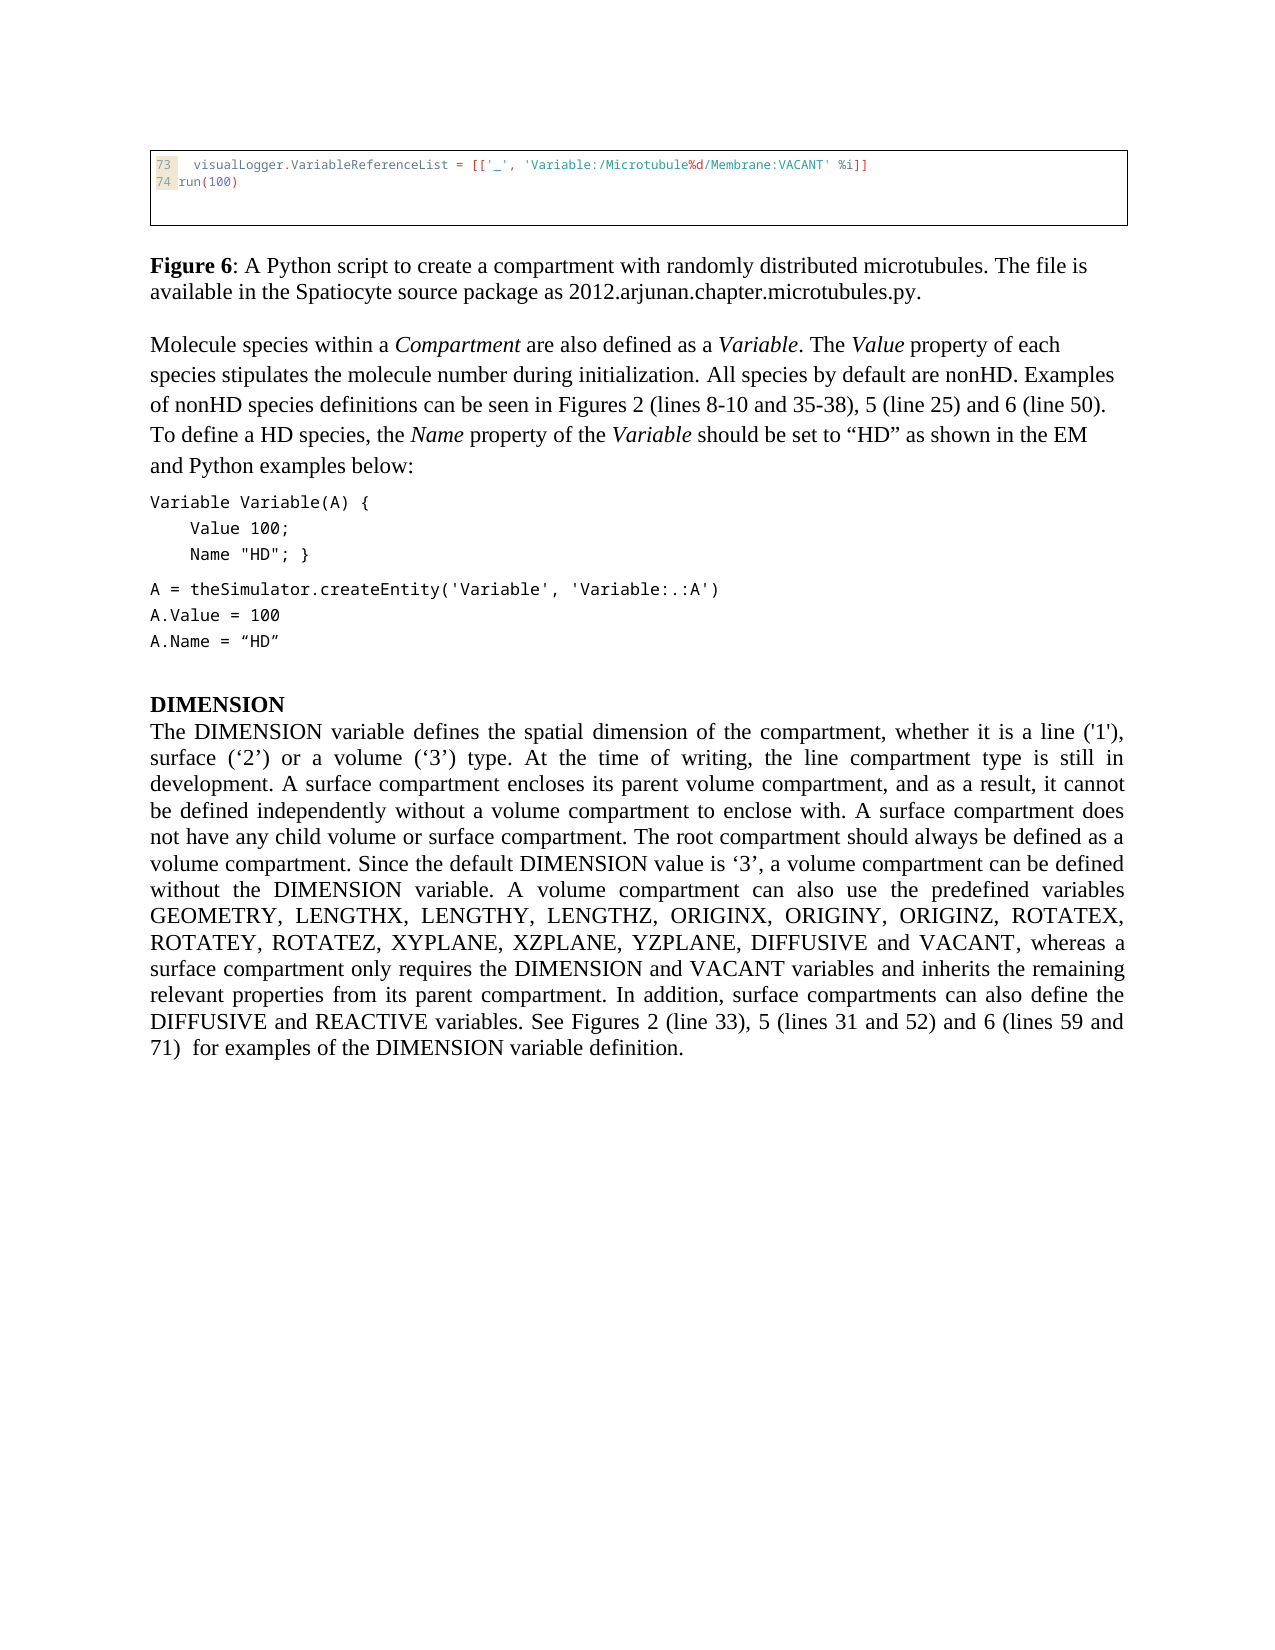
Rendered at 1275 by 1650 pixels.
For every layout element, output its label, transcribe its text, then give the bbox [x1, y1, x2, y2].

text Variable Variable(A) { Value 100; Name "HD"; } [150, 491, 1125, 566]
text Molecule species within a Compartment are also defined as a Variable. The Value property of each species stipulates the molecule number during initialization. All species by default are nonHD. Examples of nonHD species definitions can be seen in Figures 2 (lines 8-10 and 35-38), 5 (line 25) and 6 (line 50). To define a HD species, the Name property of the Variable should be set to “HD” as shown in the EM and Python examples below: [150, 331, 1125, 478]
text DIMENSION The DIMENSION variable defines the spatial dimension of the compartment, whether it is a line ('1'), surface (‘2’) or a volume (‘3’) type. At the time of writing, the line compartment type is still in development. A surface compartment encloses its parent volume compartment, and as a result, it cannot be defined independently without a volume compartment to enclose with. A surface compartment does not have any child volume or surface compartment. The root compartment should always be defined as a volume compartment. Since the default DIMENSION value is ‘3’, a volume compartment can be defined without the DIMENSION variable. A volume compartment can also use the predefined variables GEOMETRY, LENGTHX, LENGTHY, LENGTHZ, ORIGINX, ORIGINY, ORIGINZ, ROTATEX, ROTATEY, ROTATEZ, XYPLANE, XZPLANE, YZPLANE, DIFFUSIVE and VACANT, whereas a surface compartment only requires the DIMENSION and VACANT variables and inherits the remaining relevant properties from its parent compartment. In addition, surface compartments can also define the DIFFUSIVE and REACTIVE variables. See Figures 2 (line 33), 5 (lines 31 and 52) and 6 (lines 59 and 71) for examples of the DIMENSION variable definition. [150, 665, 1125, 1060]
table_header 73 visualLogger.VariableReferenceList = [['_', 'Variable:/Microtubule%d/Membrane:VACANT' %i]] 74 run(100) [151, 151, 1127, 225]
text A = theSimulator.createEntity('Variable', 'Variable:.:A') A.Value = 100 A.Name = “HD” [150, 578, 1125, 653]
text Figure 6: A Python script to create a compartment with randomly distributed microtubules. The file is available in the Spatiocyte source package as 2012.arjunan.chapter.microtubules.py. [150, 252, 1125, 304]
